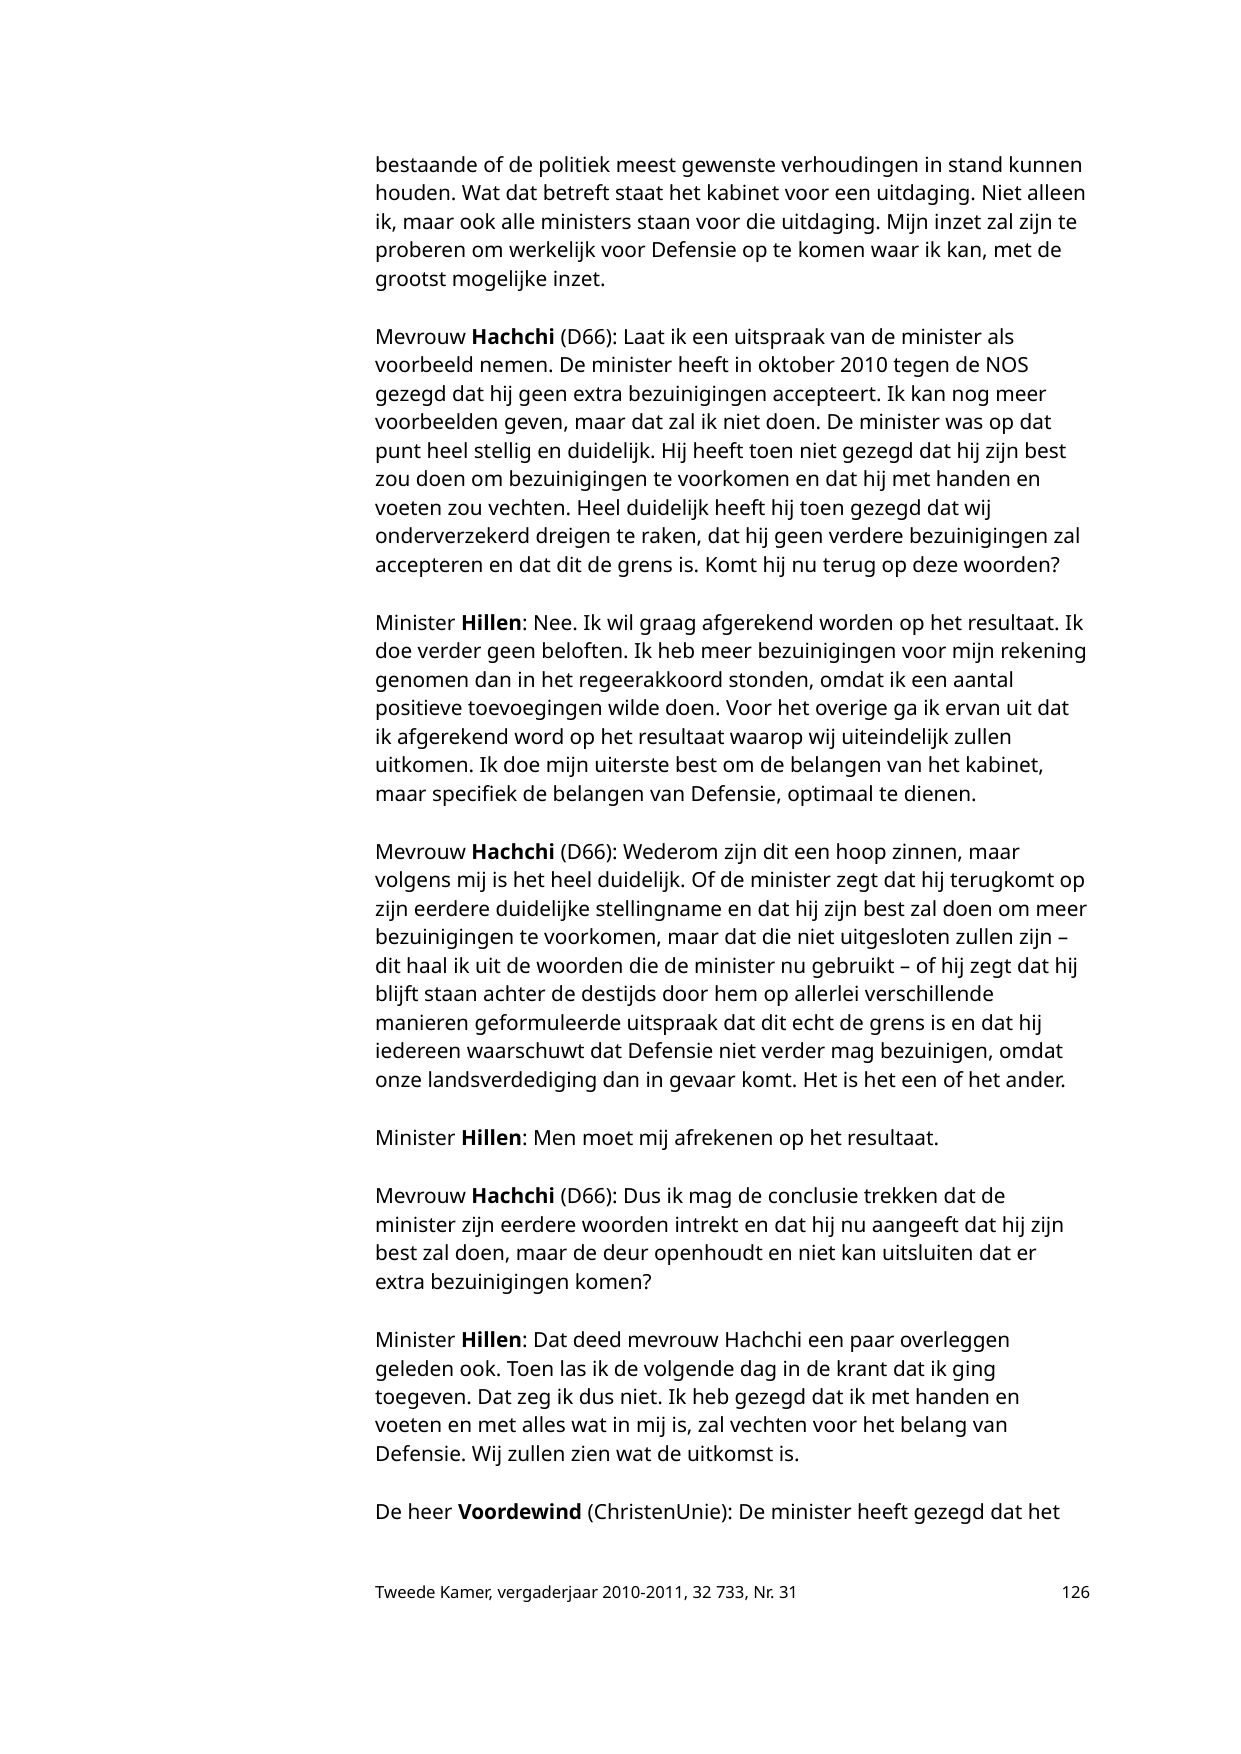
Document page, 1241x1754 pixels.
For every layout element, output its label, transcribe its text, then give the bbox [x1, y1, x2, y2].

text Minister Hillen: Men moet mij afrekenen op het resultaat. [375, 1123, 1090, 1152]
text De heer Voordewind (ChristenUnie): De minister heeft gezegd dat het [375, 1497, 1090, 1526]
text Minister Hillen: Nee. Ik wil graag afgerekend worden op het resultaat. Ik doe verder geen beloften. Ik heb meer bezuinigingen voor mijn rekening genomen dan in het regeerakkoord stonden, omdat ik een aantal positieve toevoegingen wilde doen. Voor het overige ga ik ervan uit dat ik afgerekend word op het resultaat waarop wij uiteindelijk zullen uitkomen. Ik doe mijn uiterste best om de belangen van het kabinet, maar specifiek de belangen van Defensie, optimaal te dienen. [375, 608, 1090, 807]
text Mevrouw Hachchi (D66): Laat ik een uitspraak van de minister als voorbeeld nemen. De minister heeft in oktober 2010 tegen de NOS gezegd dat hij geen extra bezuinigingen accepteert. Ik kan nog meer voorbeelden geven, maar dat zal ik niet doen. De minister was op dat punt heel stellig en duidelijk. Hij heeft toen niet gezegd dat hij zijn best zou doen om bezuinigingen te voorkomen en dat hij met handen en voeten zou vechten. Heel duidelijk heeft hij toen gezegd dat wij onderverzekerd dreigen te raken, dat hij geen verdere bezuinigingen zal accepteren en dat dit de grens is. Komt hij nu terug op deze woorden? [375, 322, 1090, 578]
text Minister Hillen: Dat deed mevrouw Hachchi een paar overleggen geleden ook. Toen las ik de volgende dag in de krant dat ik ging toegeven. Dat zeg ik dus niet. Ik heb gezegd dat ik met handen en voeten en met alles wat in mij is, zal vechten voor het belang van Defensie. Wij zullen zien wat de uitkomst is. [375, 1325, 1090, 1467]
text bestaande of de politiek meest gewenste verhoudingen in stand kunnen houden. Wat dat betreft staat het kabinet voor een uitdaging. Niet alleen ik, maar ook alle ministers staan voor die uitdaging. Mijn inzet zal zijn te proberen om werkelijk voor Defensie op te komen waar ik kan, met de grootst mogelijke inzet. [375, 150, 1090, 292]
text Mevrouw Hachchi (D66): Dus ik mag de conclusie trekken dat de minister zijn eerdere woorden intrekt en dat hij nu aangeeft dat hij zijn best zal doen, maar de deur openhoudt en niet kan uitsluiten dat er extra bezuinigingen komen? [375, 1182, 1090, 1295]
text Mevrouw Hachchi (D66): Wederom zijn dit een hoop zinnen, maar volgens mij is het heel duidelijk. Of de minister zegt dat hij terugkomt op zijn eerdere duidelijke stellingname en dat hij zijn best zal doen om meer bezuinigingen te voorkomen, maar dat die niet uitgesloten zullen zijn – dit haal ik uit de woorden die de minister nu gebruikt – of hij zegt dat hij blijft staan achter de destijds door hem op allerlei verschillende manieren geformuleerde uitspraak dat dit echt de grens is en dat hij iedereen waarschuwt dat Defensie niet verder mag bezuinigen, omdat onze landsverdediging dan in gevaar komt. Het is het een of het ander. [375, 837, 1090, 1093]
